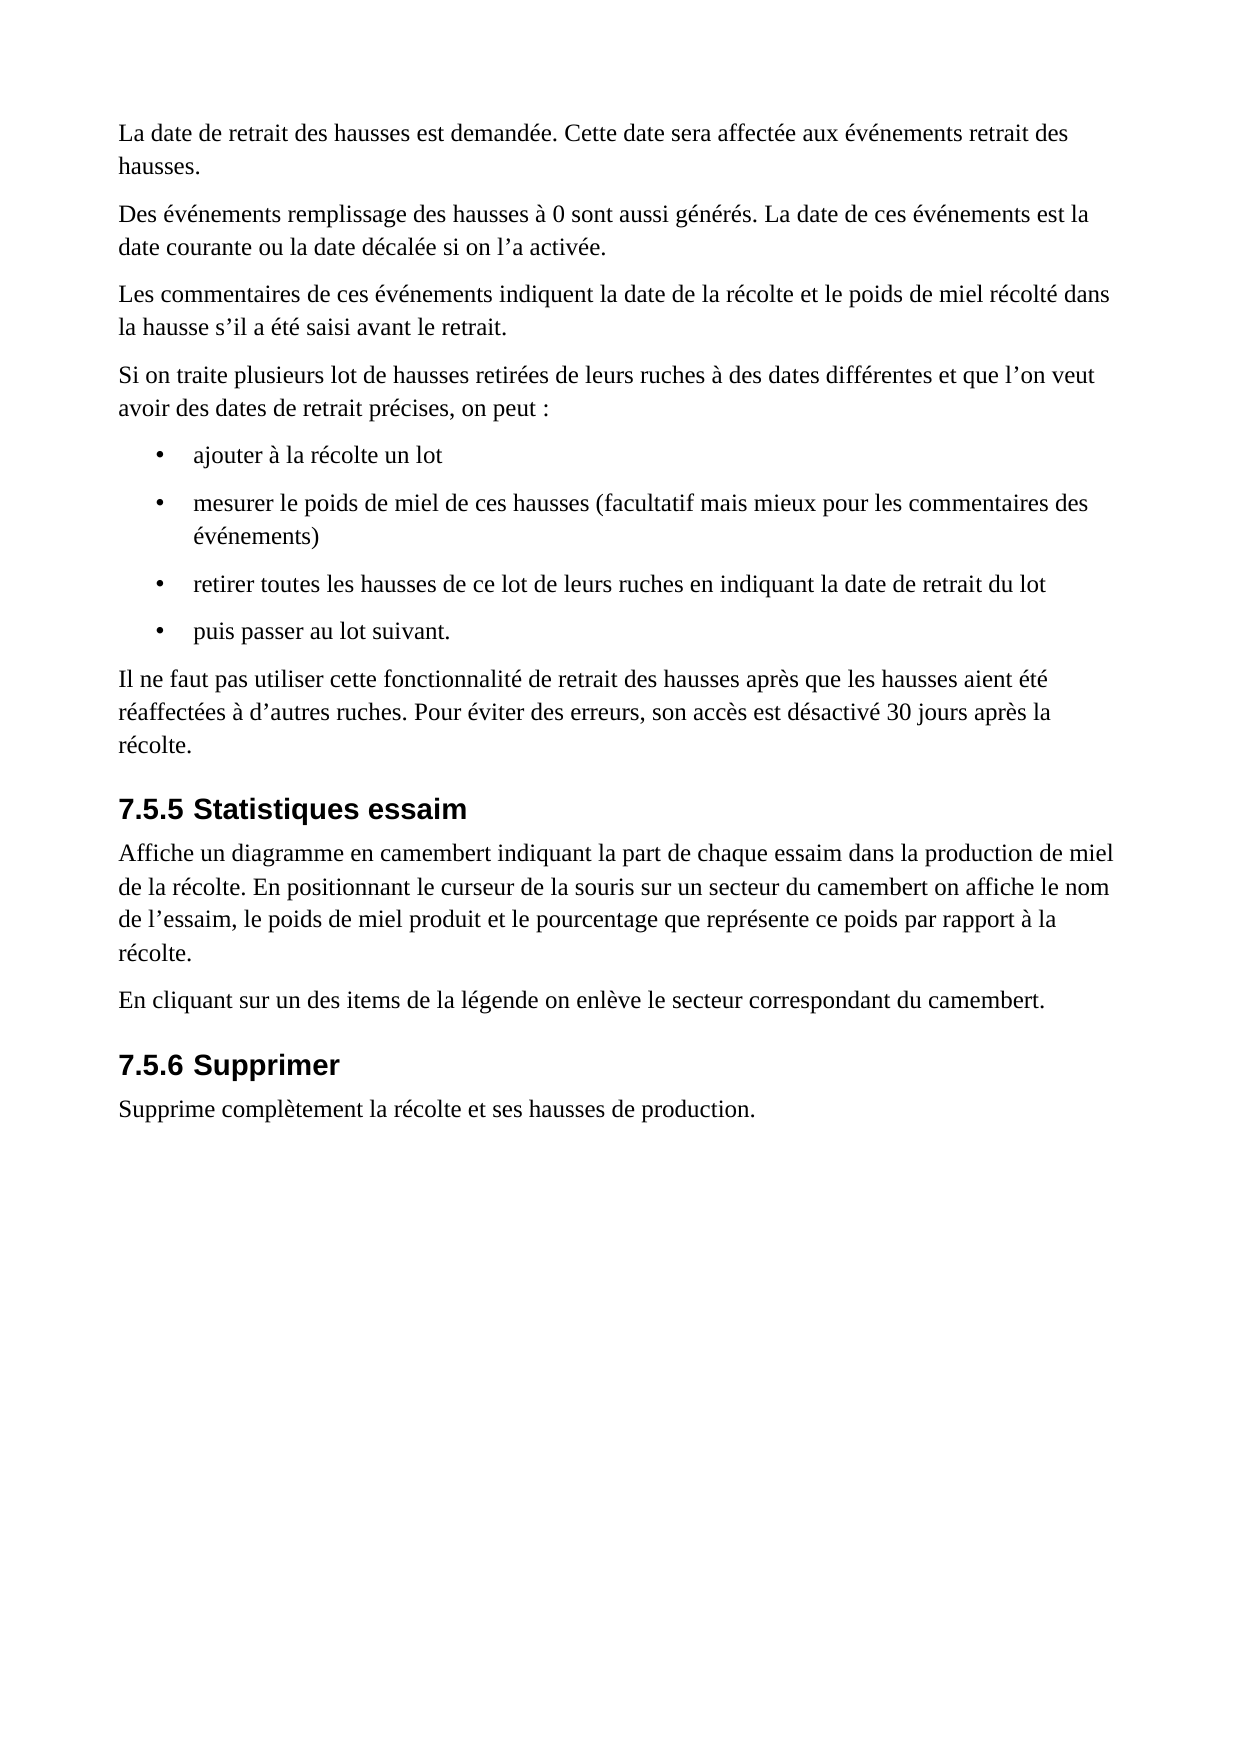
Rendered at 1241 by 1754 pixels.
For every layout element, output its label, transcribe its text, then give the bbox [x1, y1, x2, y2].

text Si on traite plusieurs lot de hausses retirées de leurs ruches à des dates différentes et que l’on veut avoir des dates de retrait précises, on peut : [118, 360, 1122, 422]
subtitle Supprimer [118, 1047, 1122, 1081]
list mesurer le poids de miel de ces hausses (facultatif mais mieux pour les commentaires des événements) [156, 488, 1122, 550]
text En cliquant sur un des items de la légende on enlève le secteur correspondant du camembert. [118, 985, 1122, 1014]
subtitle Statistiques essaim [118, 792, 1122, 826]
text Affiche un diagramme en camembert indiquant la part de chaque essaim dans la production de miel de la récolte. En positionnant le curseur de la souris sur un secteur du camembert on affiche le nom de l’essaim, le poids de miel produit et le pourcentage que représente ce poids par rapport à la récolte. [118, 838, 1122, 966]
list retirer toutes les hausses de ce lot de leurs ruches en indiquant la date de retrait du lot [156, 569, 1122, 598]
text La date de retrait des hausses est demandée. Cette date sera affectée aux événements retrait des hausses. [118, 118, 1122, 180]
list puis passer au lot suivant. [156, 616, 1122, 645]
text Des événements remplissage des hausses à 0 sont aussi générés. La date de ces événements est la date courante ou la date décalée si on l’a activée. [118, 199, 1122, 261]
list ajouter à la récolte un lot [156, 441, 1122, 469]
text Il ne faut pas utiliser cette fonctionnalité de retrait des hausses après que les hausses aient été réaffectées à d’autres ruches. Pour éviter des erreurs, son accès est désactivé 30 jours après la récolte. [118, 664, 1122, 759]
text Les commentaires de ces événements indiquent la date de la récolte et le poids de miel récolté dans la hausse s’il a été saisi avant le retrait. [118, 279, 1122, 341]
text Supprime complètement la récolte et ses hausses de production. [118, 1094, 1122, 1122]
